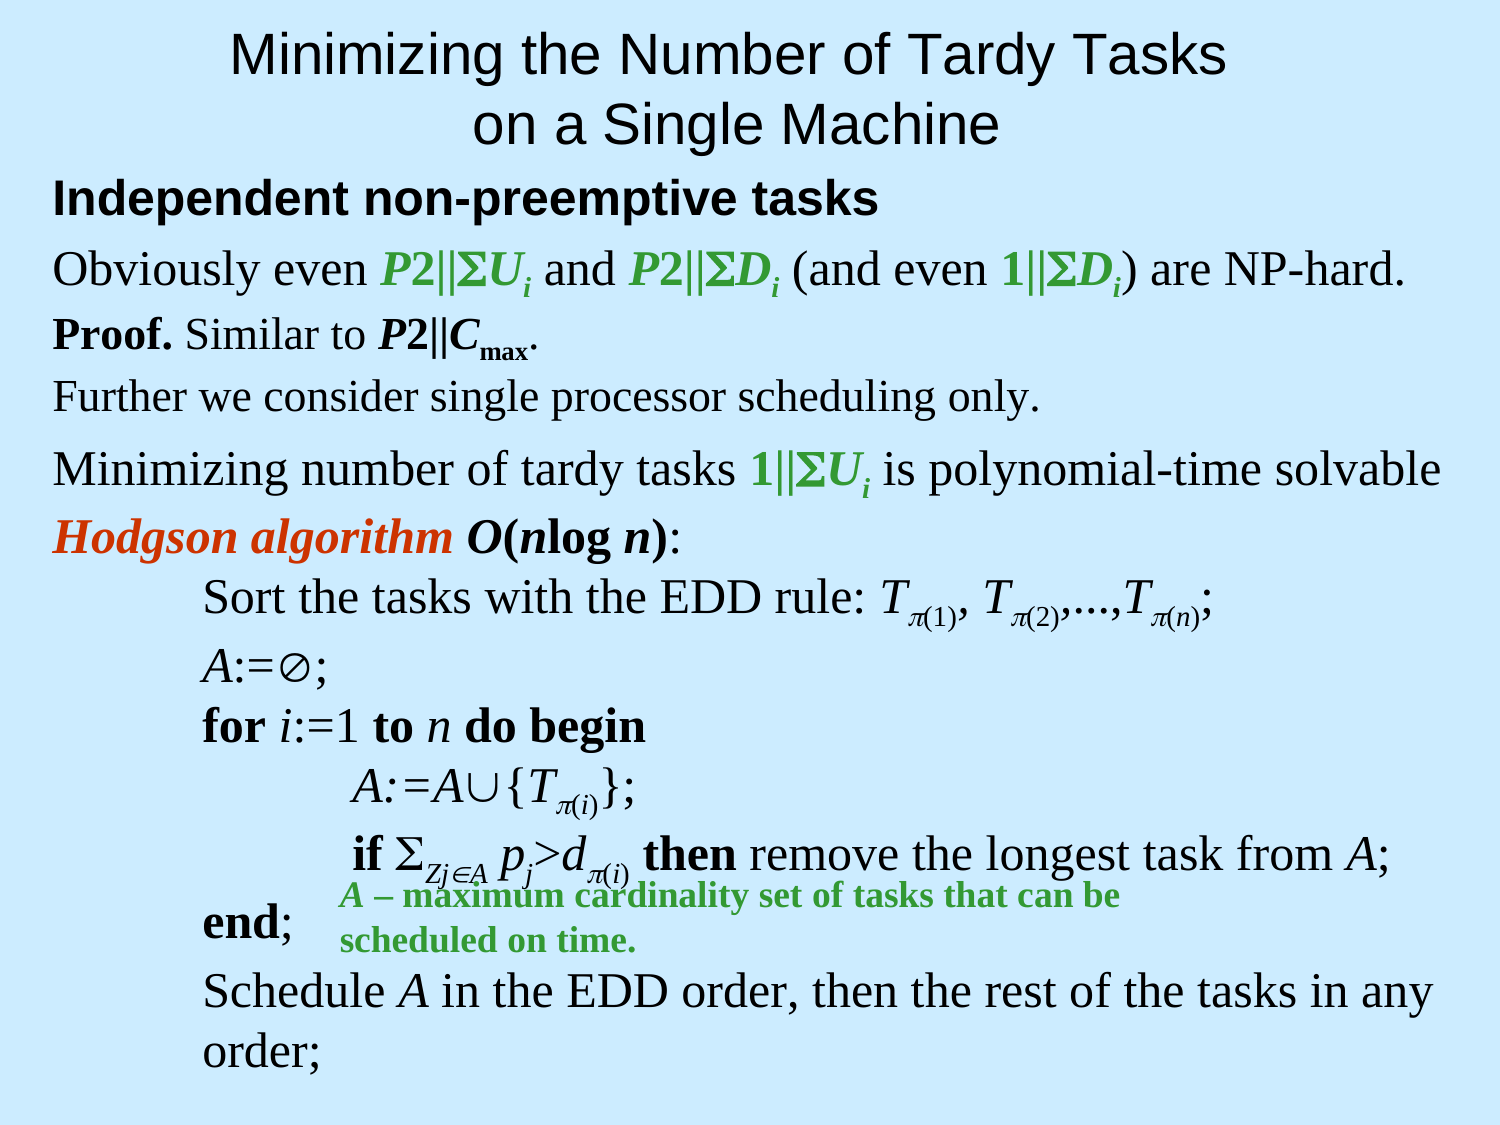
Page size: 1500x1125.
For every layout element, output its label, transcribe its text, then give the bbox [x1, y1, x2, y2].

text_box Obviously even P2||Ui and P2||Di (and even 1||Di) are NP-hard. Proof. Similar to P2||Cmax. Further we consider single processor scheduling only. [37, 227, 1500, 428]
text_box Minimizing number of tardy tasks 1||Ui is polynomial-time solvable Hodgson algorithm O(nlog n): Sort the tasks with the EDD rule: T(1), T(2),...,T(n); A:=; for i:=1 to n do begin A:=A{T(i)}; if ZjA pj>d(i) then remove the longest task from A; end; [37, 428, 1500, 957]
text_box Independent non-preemptive tasks [37, 157, 1500, 227]
title Minimizing the Number of Tardy Tasks on a Single Machine [0, 0, 1488, 180]
text_box Schedule A in the EDD order, then the rest of the tasks in any order; [187, 949, 1463, 1086]
text_box A – maximum cardinality set of tasks that can be scheduled on time. [324, 862, 1151, 949]
